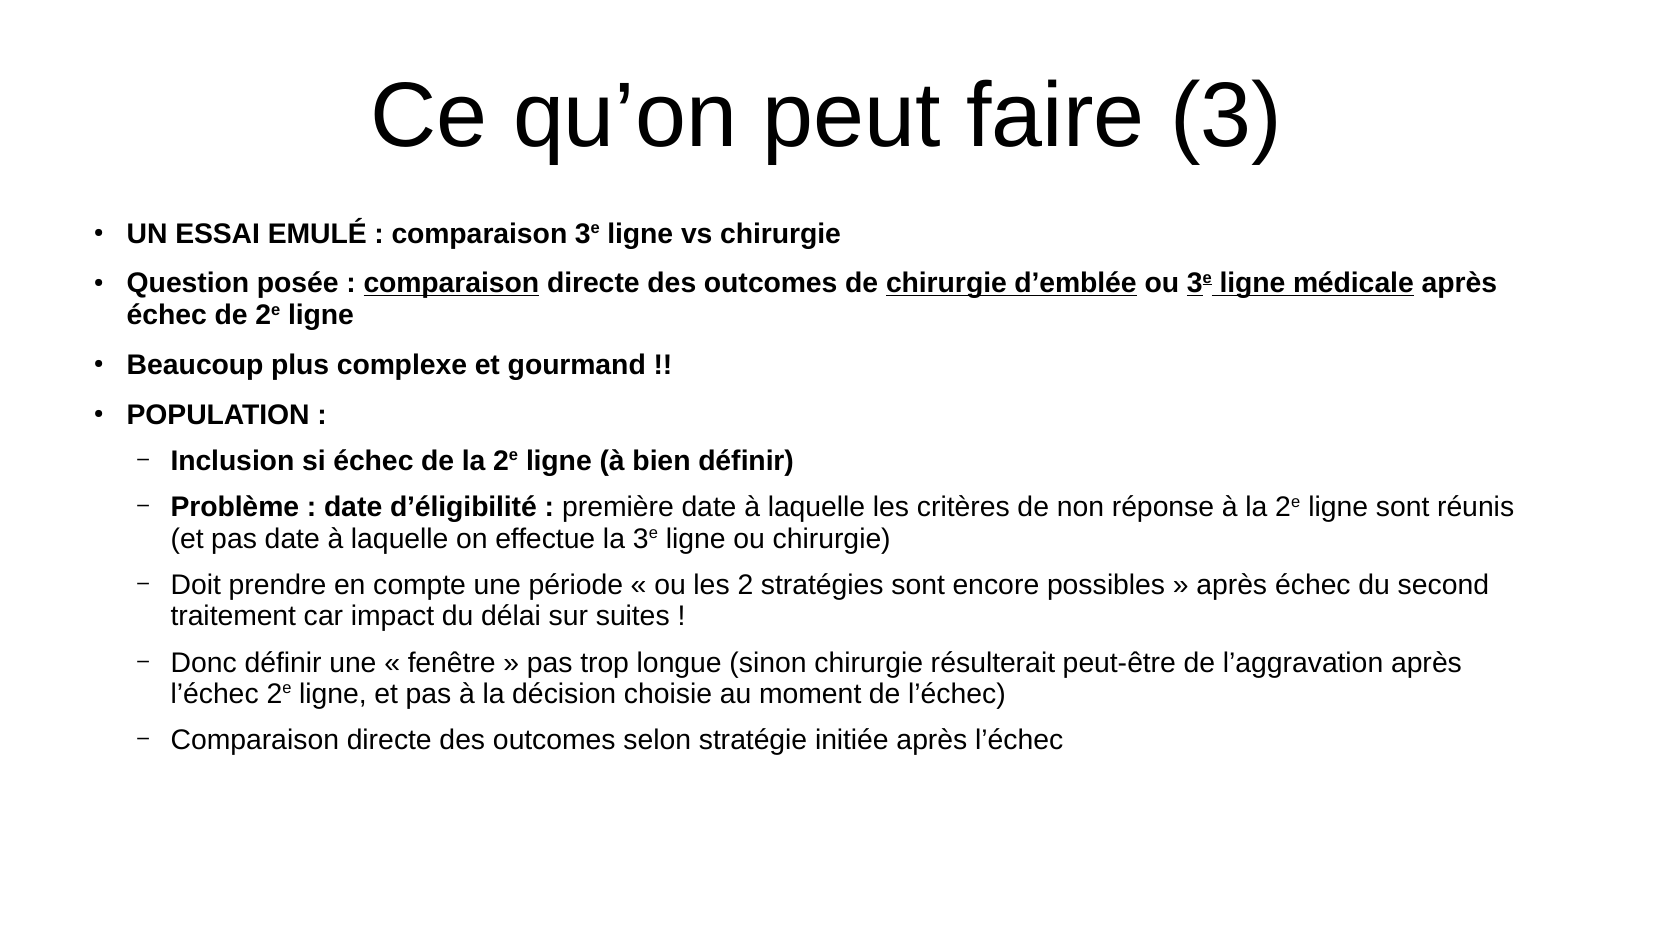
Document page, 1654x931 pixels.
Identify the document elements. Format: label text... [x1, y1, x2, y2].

title Ce qu’on peut faire (3) [82, 37, 1571, 193]
list UN ESSAI EMULÉ : comparaison 3e ligne vs chirurgie Question posée : comparaison directe des outcomes de chirurgie d’emblée ou 3e ligne médicale après échec de 2e ligne Beaucoup plus complexe et gourmand !! POPULATION : Inclusion si échec de la 2e ligne (à bien définir) Problème : date d’éligibilité : première date à laquelle les critères de non réponse à la 2e ligne sont réunis (et pas date à laquelle on effectue la 3e ligne ou chirurgie) Doit prendre en compte une période « ou les 2 stratégies sont encore possibles » après échec du second traitement car impact du délai sur suites ! Donc définir une « fenêtre » pas trop longue (sinon chirurgie résulterait peut-être de l’aggravation après l’échec 2e ligne, et pas à la décision choisie au moment de l’échec) Comparaison directe des outcomes selon stratégie initiée après l’échec [82, 217, 1536, 758]
